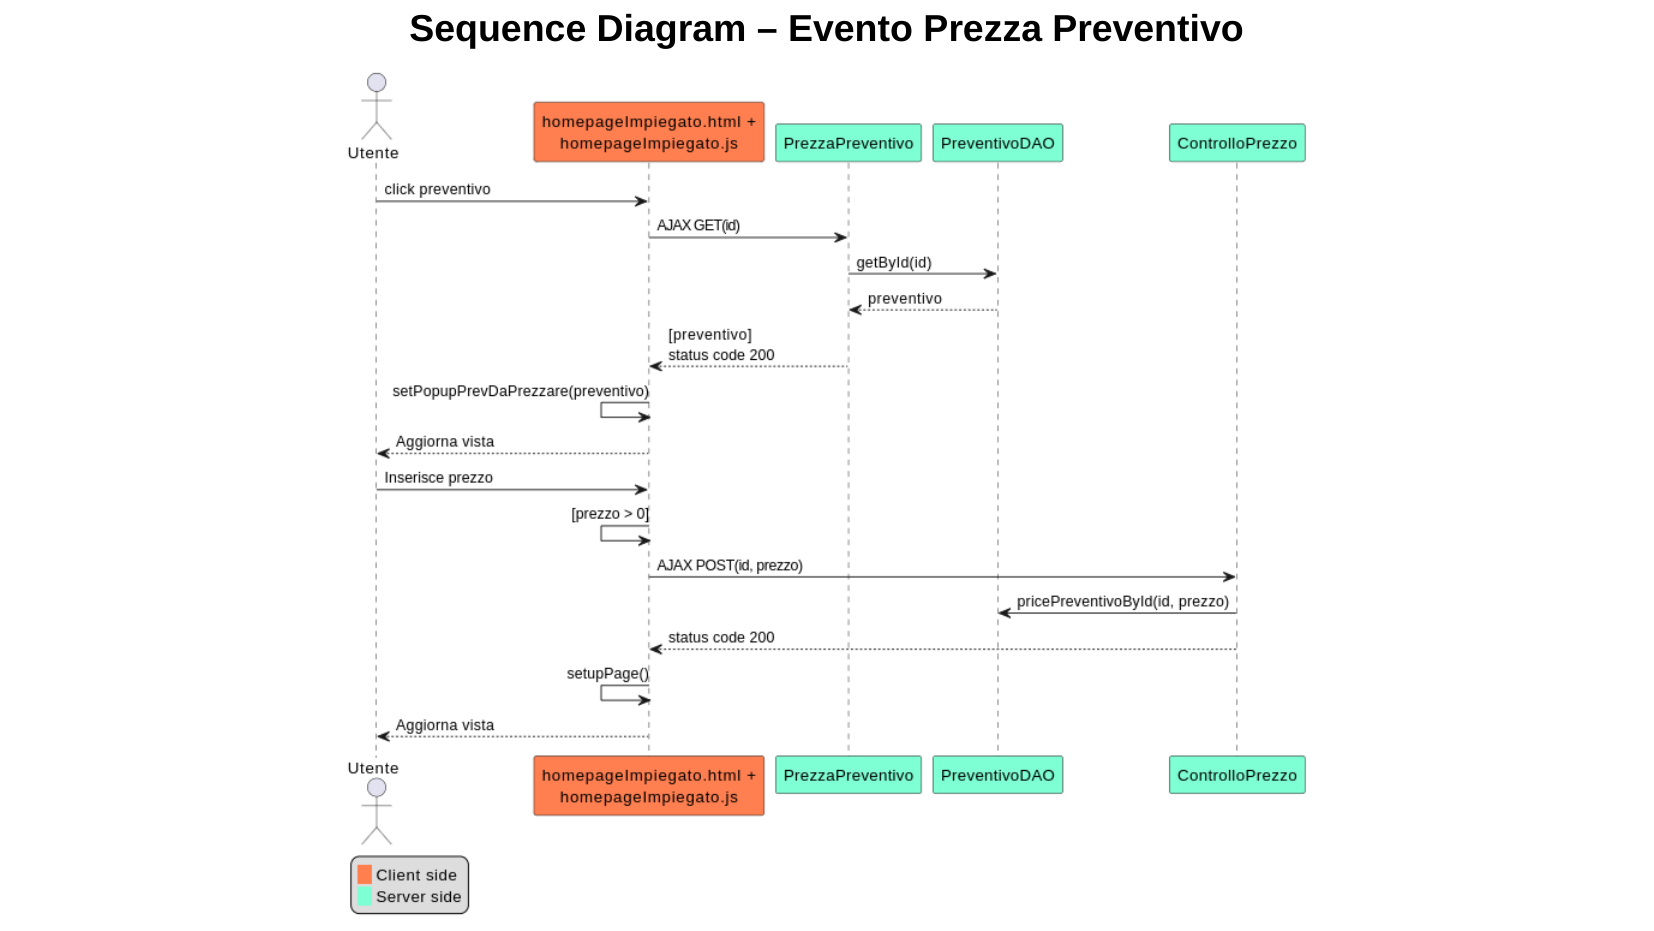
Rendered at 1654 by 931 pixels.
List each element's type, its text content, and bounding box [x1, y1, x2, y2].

text_box Sequence Diagram – Evento Prezza Preventivo [303, 0, 1351, 99]
picture [342, 67, 1312, 931]
